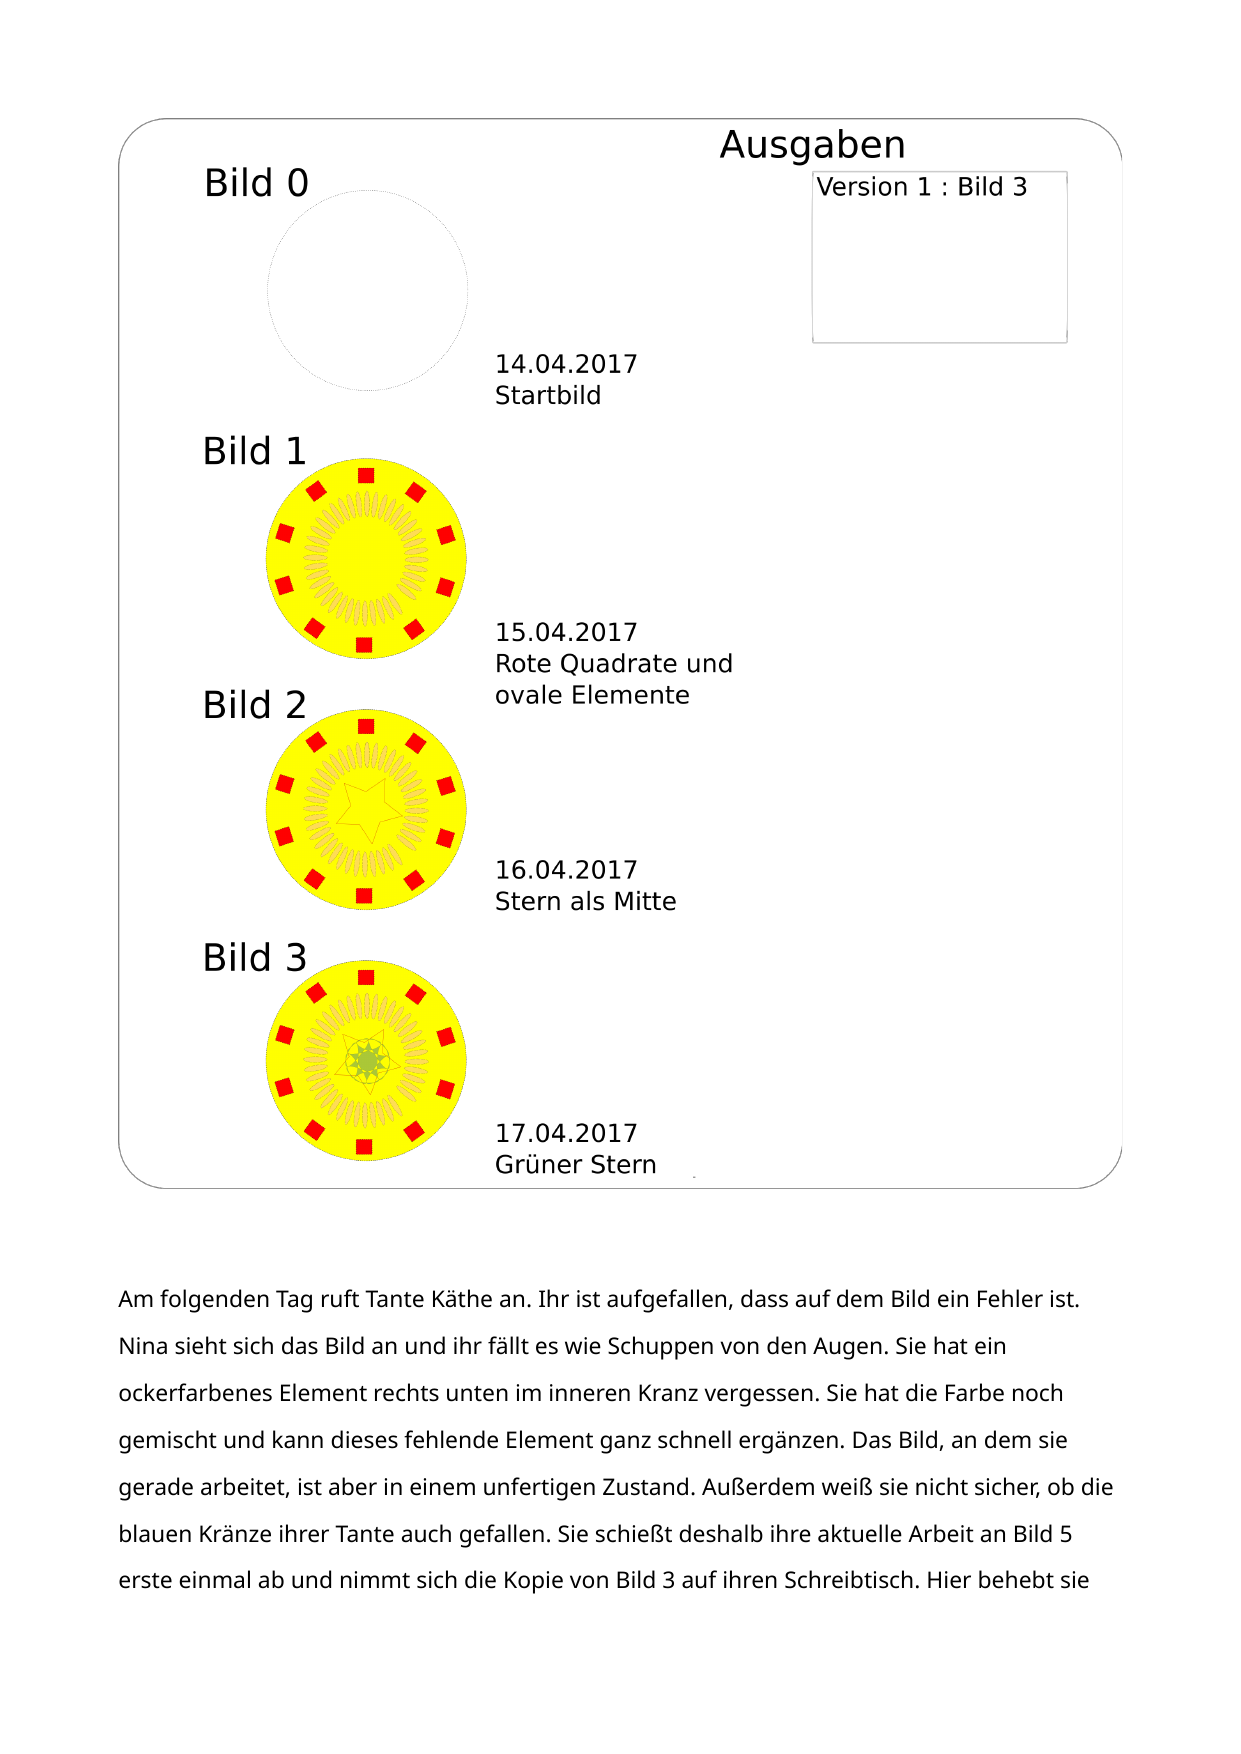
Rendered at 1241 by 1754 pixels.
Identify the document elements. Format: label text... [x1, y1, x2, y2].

text Am folgenden Tag ruft Tante Käthe an. Ihr ist aufgefallen, dass auf dem Bild ein Fehler ist. Nina sieht sich das Bild an und ihr fällt es wie Schuppen von den Augen. Sie hat ein ockerfarbenes Element rechts unten im inneren Kranz vergessen. Sie hat die Farbe noch gemischt und kann dieses fehlende Element ganz schnell ergänzen. Das Bild, an dem sie gerade arbeitet, ist aber in einem unfertigen Zustand. Außerdem weiß sie nicht sicher, ob die blauen Kränze ihrer Tante auch gefallen. Sie schießt deshalb ihre aktuelle Arbeit an Bild 5 erste einmal ab und nimmt sich die Kopie von Bild 3 auf ihren Schreibtisch. Hier behebt sie [118, 1283, 1122, 1596]
picture [118, 118, 1123, 1207]
